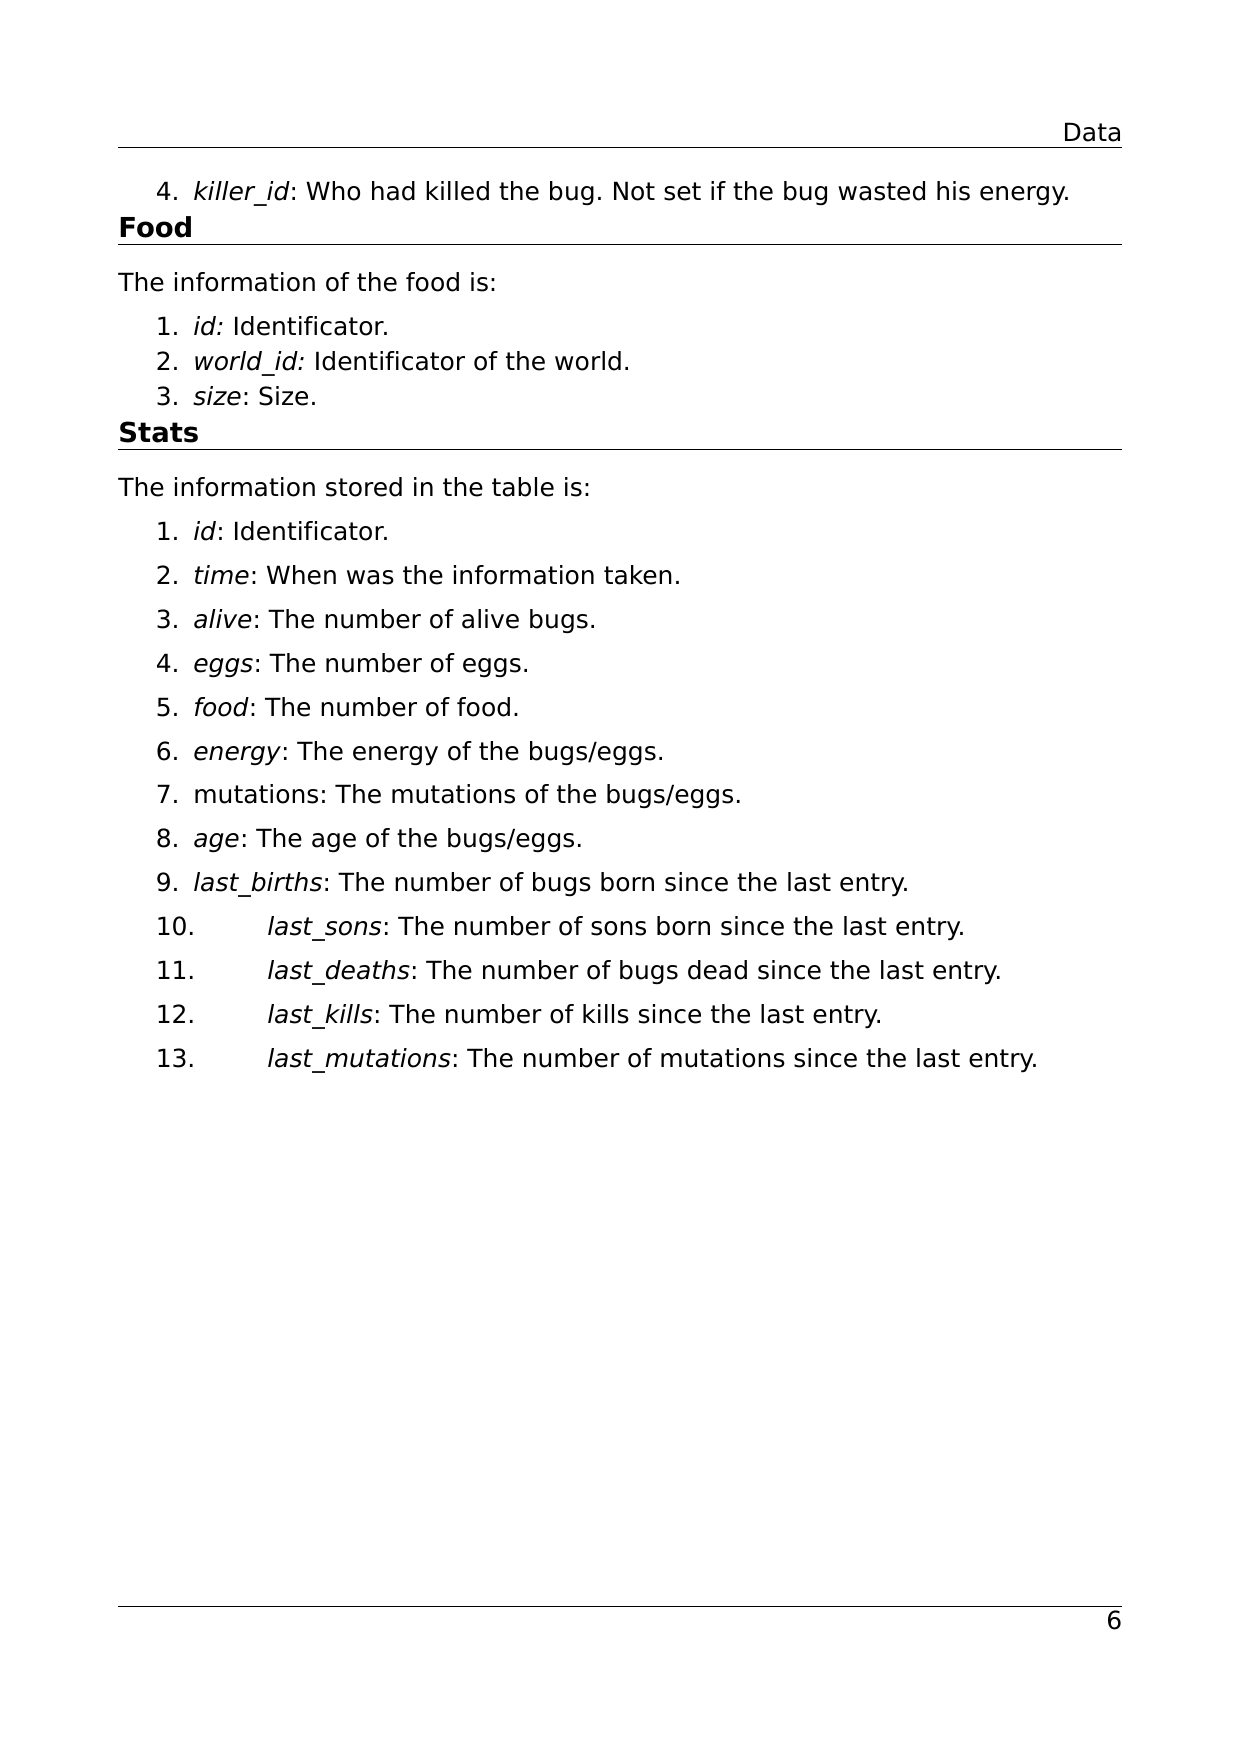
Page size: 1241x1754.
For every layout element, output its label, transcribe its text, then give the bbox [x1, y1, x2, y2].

list id: Identificator. [156, 312, 1122, 341]
list size: Size. [156, 382, 1122, 411]
list time: When was the information taken. [156, 561, 1122, 590]
title Stats [118, 417, 1122, 449]
list last_kills: The number of kills since the last entry. [156, 1000, 1122, 1029]
list killer_id: Who had killed the bug. Not set if the bug wasted his energy. [156, 177, 1122, 206]
title Food [118, 212, 1122, 244]
list id: Identificator. [156, 517, 1122, 546]
list food: The number of food. [156, 693, 1122, 722]
list last_deaths: The number of bugs dead since the last entry. [156, 956, 1122, 986]
list last_sons: The number of sons born since the last entry. [156, 912, 1122, 942]
list alive: The number of alive bugs. [156, 605, 1122, 634]
list last_births: The number of bugs born since the last entry. [156, 868, 1122, 898]
list last_mutations: The number of mutations since the last entry. [156, 1044, 1122, 1073]
text The information stored in the table is: [118, 473, 1122, 502]
list age: The age of the bugs/eggs. [156, 824, 1122, 854]
list energy: The energy of the bugs/eggs. [156, 737, 1122, 766]
list eggs: The number of eggs. [156, 649, 1122, 678]
text The information of the food is: [118, 268, 1122, 297]
list world_id: Identificator of the world. [156, 347, 1122, 376]
list mutations: The mutations of the bugs/eggs. [156, 781, 1122, 810]
